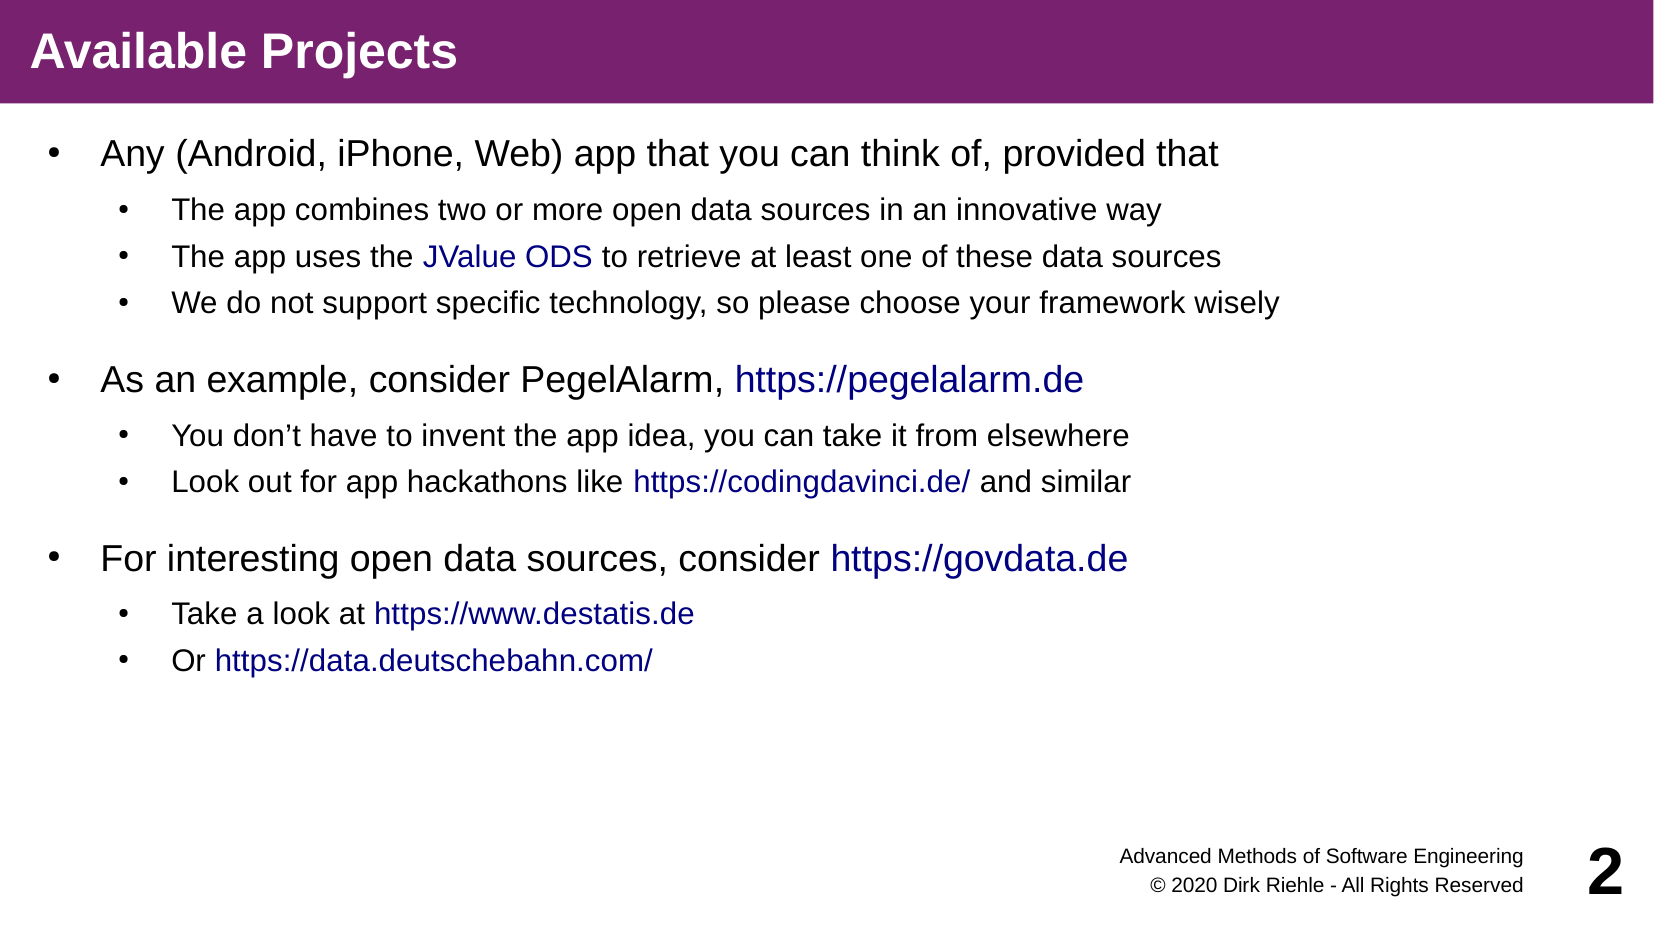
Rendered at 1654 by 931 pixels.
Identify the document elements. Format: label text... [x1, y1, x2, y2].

title Available Projects [0, 0, 1654, 104]
list Any (Android, iPhone, Web) app that you can think of, provided that The app combines two or more open data sources in an innovative way The app uses the JValue ODS to retrieve at least one of these data sources We do not support specific technology, so please choose your framework wisely As an example, consider PegelAlarm, https://pegelalarm.de You don’t have to invent the app idea, you can take it from elsewhere Look out for app hackathons like https://codingdavinci.de/ and similar For interesting open data sources, consider https://govdata.de Take a look at https://www.destatis.de Or https://data.deutschebahn.com/ [29, 132, 1625, 813]
